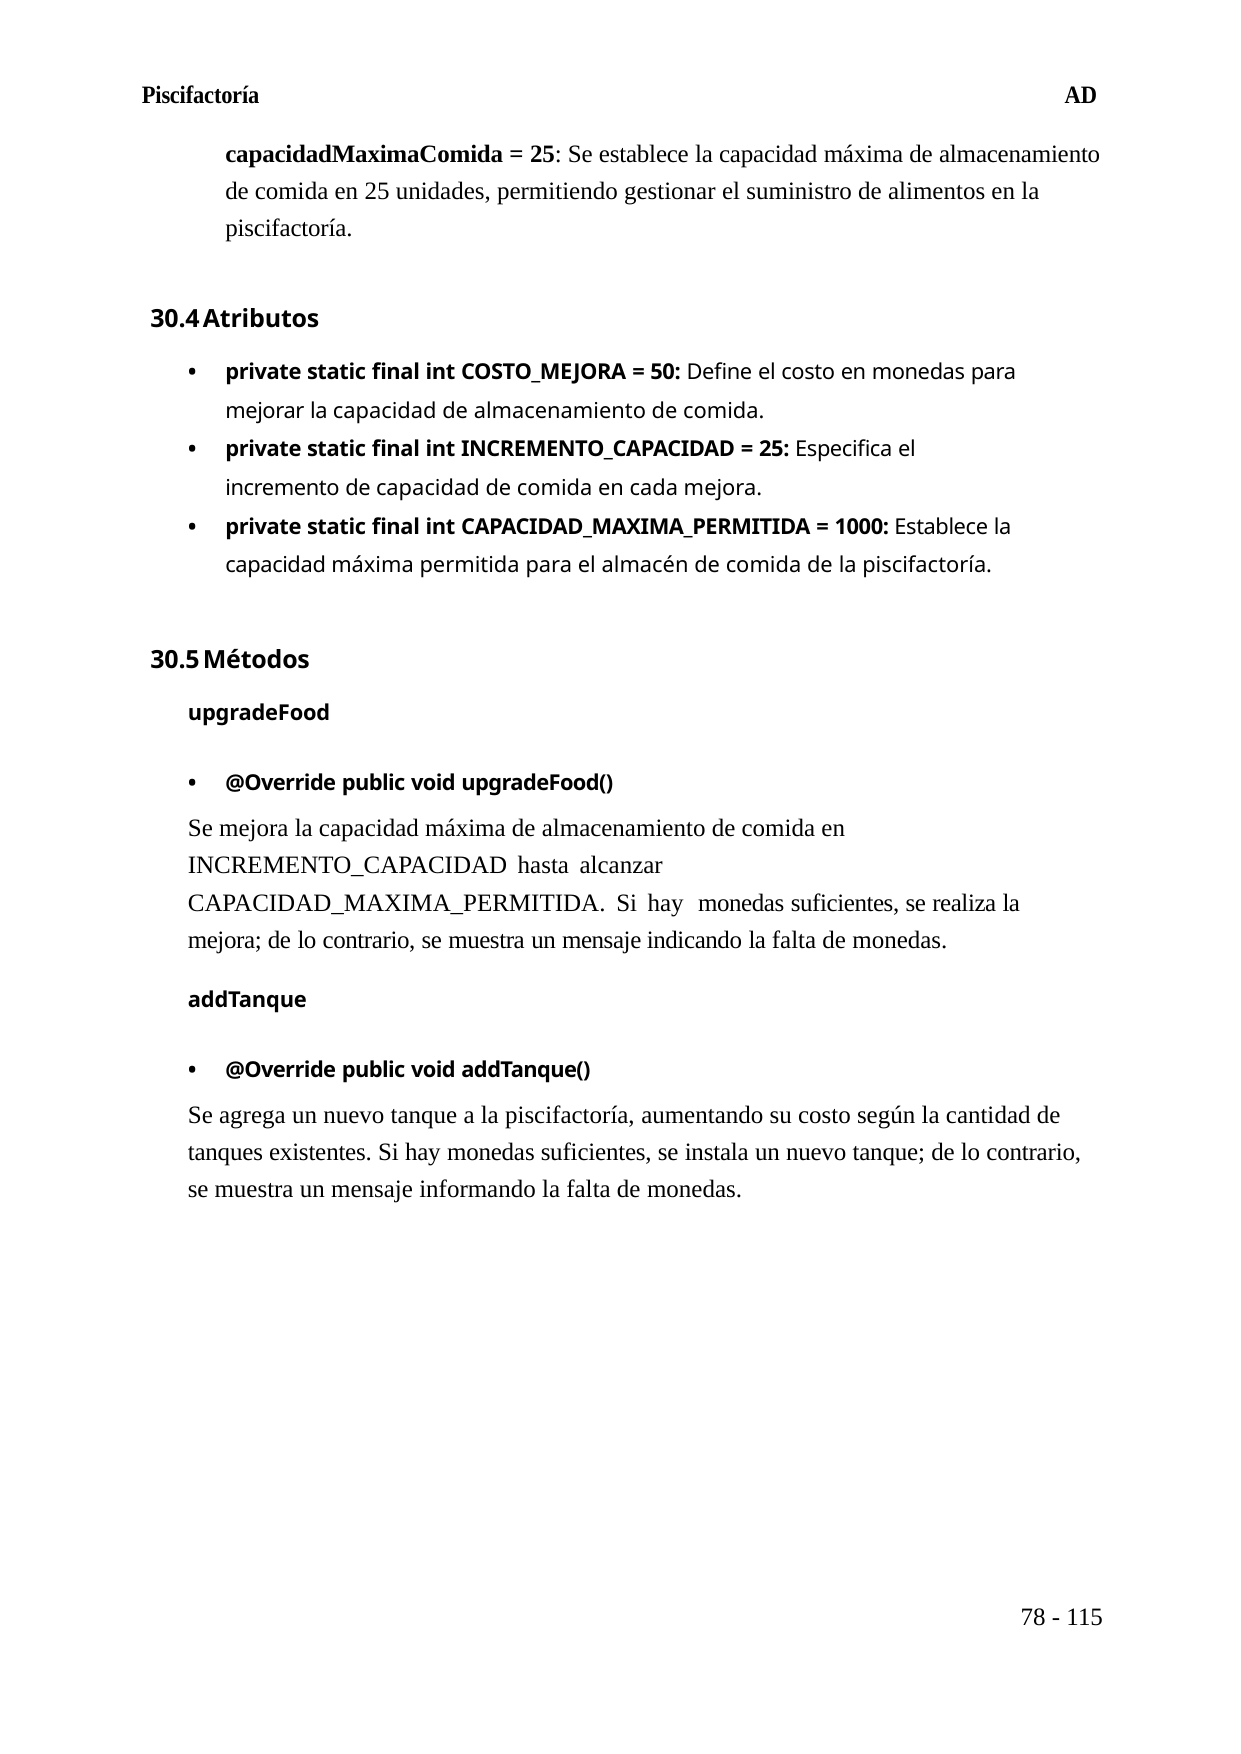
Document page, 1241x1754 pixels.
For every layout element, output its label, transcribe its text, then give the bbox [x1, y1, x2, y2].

list @Override public void upgradeFood() [188, 767, 1103, 797]
list @Override public void addTanque() [188, 1054, 1103, 1084]
list private static final int INCREMENTO_CAPACIDAD = 25: Especifica el incremento de capacidad de comida en cada mejora. [188, 433, 1018, 502]
subtitle Métodos [150, 642, 1103, 676]
list private static final int COSTO_MEJORA = 50: Define el costo en monedas para mejorar la capacidad de almacenamiento de comida. [188, 356, 1074, 424]
subtitle upgradeFood [188, 697, 1103, 727]
subtitle Atributos [150, 301, 1103, 335]
list private static final int CAPACIDAD_MAXIMA_PERMITIDA = 1000: Establece la capacidad máxima permitida para el almacén de comida de la piscifactoría. [188, 511, 1064, 579]
text Se agrega un nuevo tanque a la piscifactoría, aumentando su costo según la cantidad de tanques existentes. Si hay monedas suficientes, se instala un nuevo tanque; de lo contrario, se muestra un mensaje informando la falta de monedas. [188, 1100, 1103, 1203]
text capacidadMaximaComida = 25: Se establece la capacidad máxima de almacenamiento de comida en 25 unidades, permitiendo gestionar el suministro de alimentos en la piscifactoría. [225, 139, 1103, 242]
subtitle addTanque [188, 983, 1103, 1013]
text Se mejora la capacidad máxima de almacenamiento de comida en INCREMENTO_CAPACIDAD hasta alcanzar CAPACIDAD_MAXIMA_PERMITIDA. Si hay monedas suficientes, se realiza la mejora; de lo contrario, se muestra un mensaje indicando la falta de monedas. [188, 813, 1085, 954]
